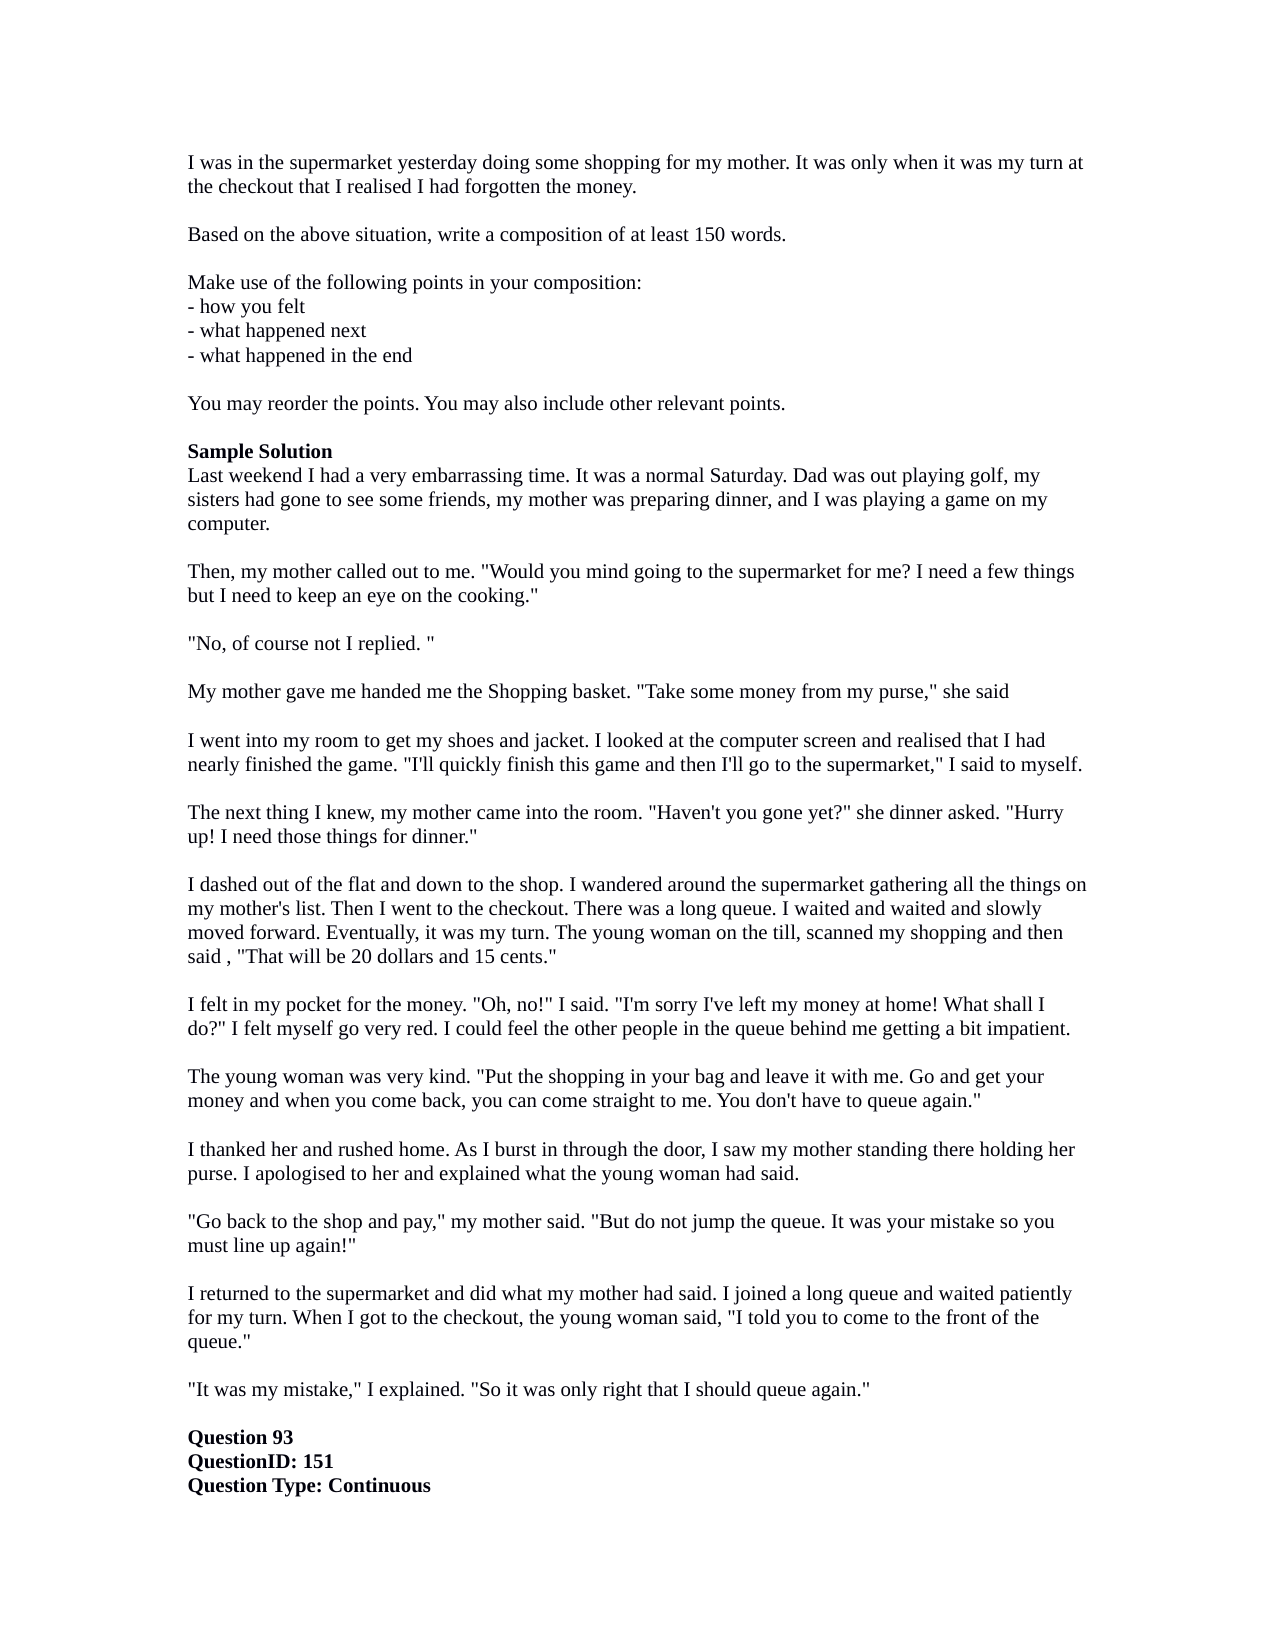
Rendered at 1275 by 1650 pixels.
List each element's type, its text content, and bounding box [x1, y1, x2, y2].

text - how you felt [187, 294, 1087, 318]
text Sample Solution [187, 439, 1087, 463]
text "It was my mistake," I explained. "So it was only right that I should queue again." [187, 1377, 1087, 1401]
text QuestionID: 151 [187, 1449, 1087, 1473]
text - what happened next [187, 318, 1087, 342]
text Based on the above situation, write a composition of at least 150 words. [187, 222, 1087, 246]
text The young woman was very kind. "Put the shopping in your bag and leave it with me. Go and get your money and when you come back, you can come straight to me. You don't have to queue again." [187, 1064, 1087, 1112]
text Make use of the following points in your composition: [187, 270, 1087, 294]
text Then, my mother called out to me. "Would you mind going to the supermarket for me? I need a few things but I need to keep an eye on the cooking." [187, 559, 1087, 607]
text "Go back to the shop and pay," my mother said. "But do not jump the queue. It was your mistake so you must line up again!" [187, 1209, 1087, 1257]
text My mother gave me handed me the Shopping basket. "Take some money from my purse," she said [187, 679, 1087, 703]
text You may reorder the points. You may also include other relevant points. [187, 391, 1087, 415]
text Question Type: Continuous [187, 1473, 1087, 1497]
text The next thing I knew, my mother came into the room. "Haven't you gone yet?" she dinner asked. "Hurry up! I need those things for dinner." [187, 800, 1087, 848]
text I felt in my pocket for the money. "Oh, no!" I said. "I'm sorry I've left my money at home! What shall I do?" I felt myself go very red. I could feel the other people in the queue behind me getting a bit impatient. [187, 992, 1087, 1040]
text I thanked her and rushed home. As I burst in through the door, I saw my mother standing there holding her purse. I apologised to her and explained what the young woman had said. [187, 1137, 1087, 1185]
text I returned to the supermarket and did what my mother had said. I joined a long queue and waited patiently for my turn. When I got to the checkout, the young woman said, "I told you to come to the front of the queue." [187, 1281, 1087, 1353]
text I was in the supermarket yesterday doing some shopping for my mother. It was only when it was my turn at the checkout that I realised I had forgotten the money. [187, 150, 1087, 198]
text "No, of course not I replied. " [187, 631, 1087, 655]
text Question 93 [187, 1425, 1087, 1449]
text I dashed out of the flat and down to the shop. I wandered around the supermarket gathering all the things on my mother's list. Then I went to the checkout. There was a long queue. I waited and waited and slowly moved forward. Eventually, it was my turn. The young woman on the till, scanned my shopping and then said , "That will be 20 dollars and 15 cents." [187, 872, 1087, 968]
text I went into my room to get my shoes and jacket. I looked at the computer screen and realised that I had nearly finished the game. "I'll quickly finish this game and then I'll go to the supermarket," I said to myself. [187, 727, 1087, 776]
text - what happened in the end [187, 342, 1087, 367]
text Last weekend I had a very embarrassing time. It was a normal Saturday. Dad was out playing golf, my sisters had gone to see some friends, my mother was preparing dinner, and I was playing a game on my computer. [187, 463, 1087, 535]
